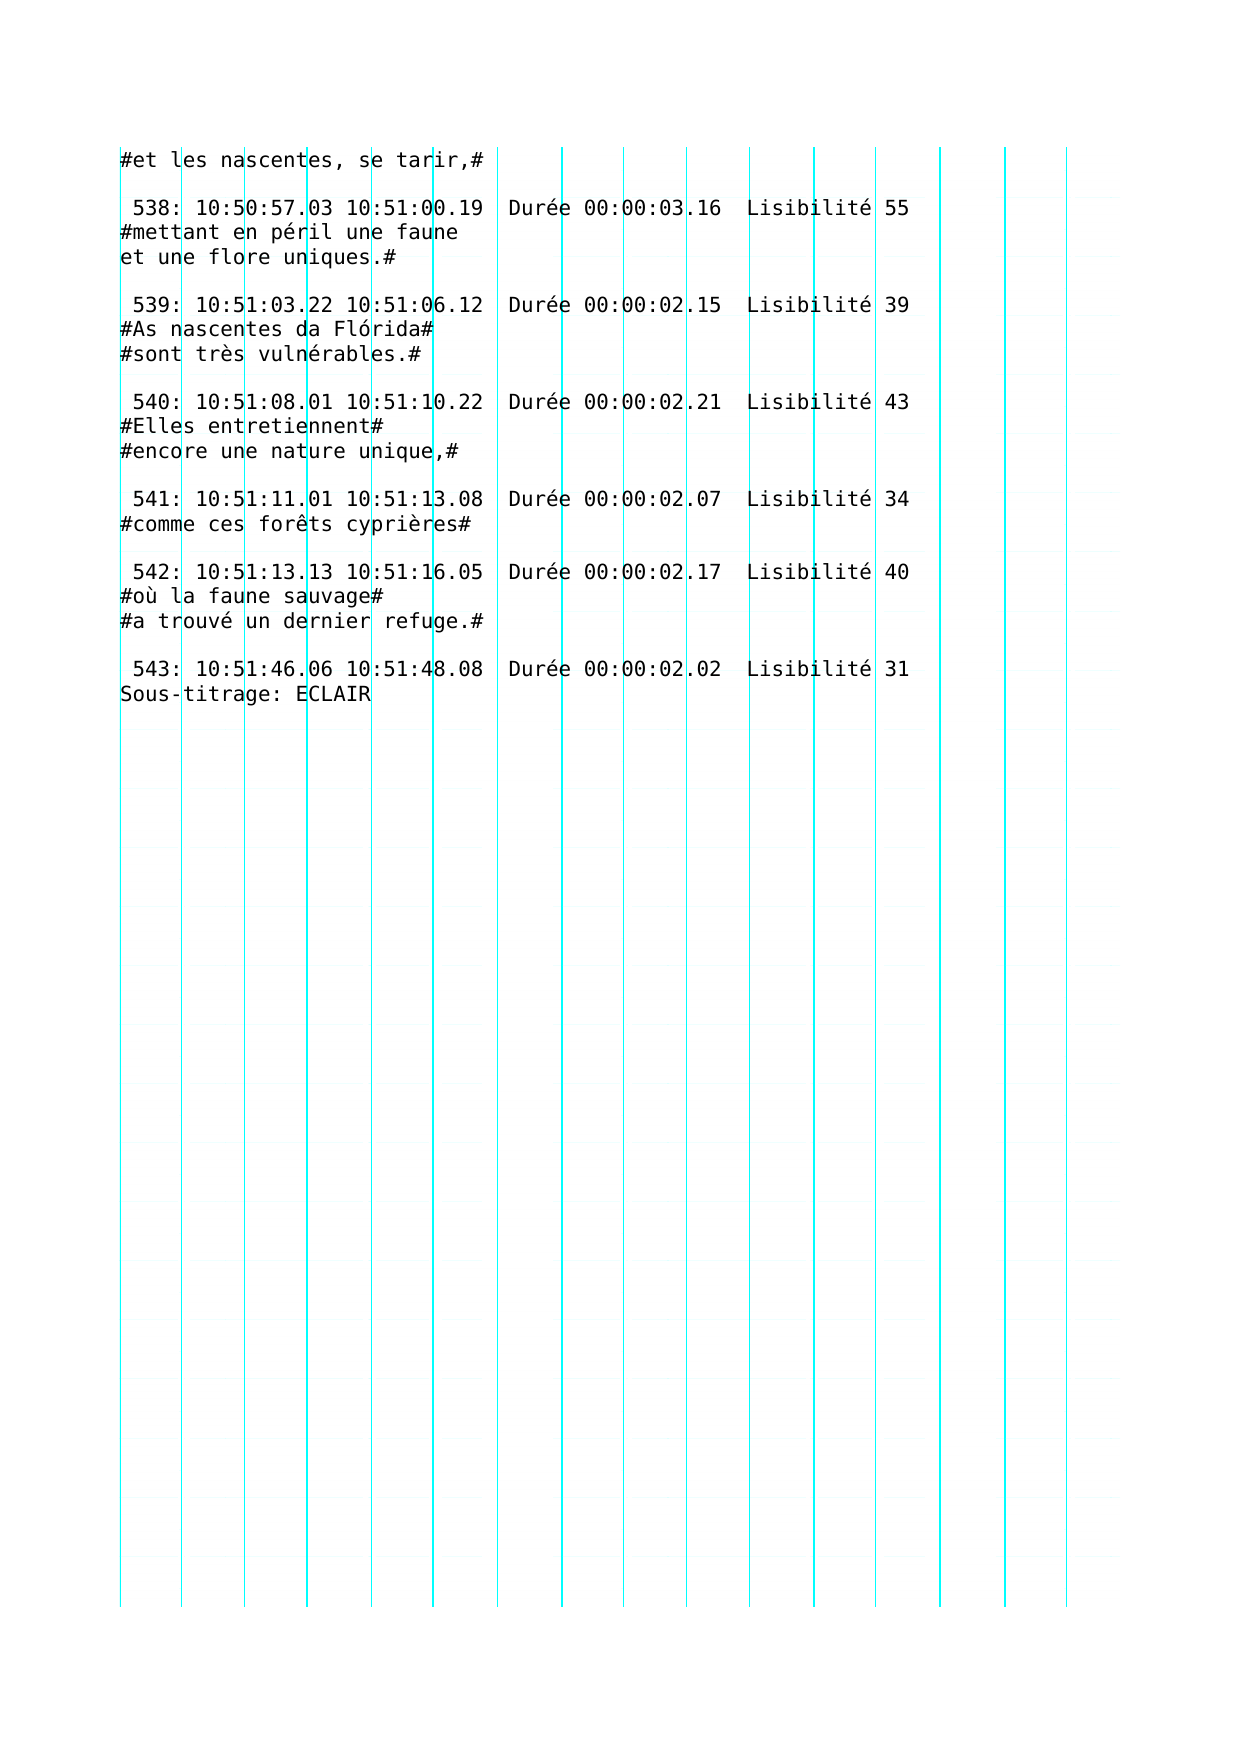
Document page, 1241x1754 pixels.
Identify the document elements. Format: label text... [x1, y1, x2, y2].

text 541: 10:51:11.01 10:51:13.08 Durée 00:00:02.07 Lisibilité 34 [120, 487, 1120, 512]
text #Elles entretiennent# [120, 414, 1120, 439]
text #et les nascentes, se tarir,# [120, 148, 1120, 172]
text #sont très vulnérables.# [120, 342, 1120, 366]
text 543: 10:51:46.06 10:51:48.08 Durée 00:00:02.02 Lisibilité 31 [120, 657, 1120, 682]
text #As nascentes da Flórida# [120, 317, 1120, 342]
picture [119, 147, 1121, 1607]
text 540: 10:51:08.01 10:51:10.22 Durée 00:00:02.21 Lisibilité 43 [120, 390, 1120, 414]
text #comme ces forêts cyprières# [120, 512, 1120, 536]
text 538: 10:50:57.03 10:51:00.19 Durée 00:00:03.16 Lisibilité 55 [120, 196, 1120, 220]
text #mettant en péril une faune [120, 220, 1120, 245]
text Sous-titrage: ECLAIR [120, 682, 1120, 706]
text 542: 10:51:13.13 10:51:16.05 Durée 00:00:02.17 Lisibilité 40 [120, 560, 1120, 584]
text #a trouvé un dernier refuge.# [120, 609, 1120, 633]
text et une flore uniques.# [120, 245, 1120, 269]
text 539: 10:51:03.22 10:51:06.12 Durée 00:00:02.15 Lisibilité 39 [120, 293, 1120, 317]
text #où la faune sauvage# [120, 584, 1120, 609]
text #encore une nature unique,# [120, 439, 1120, 463]
